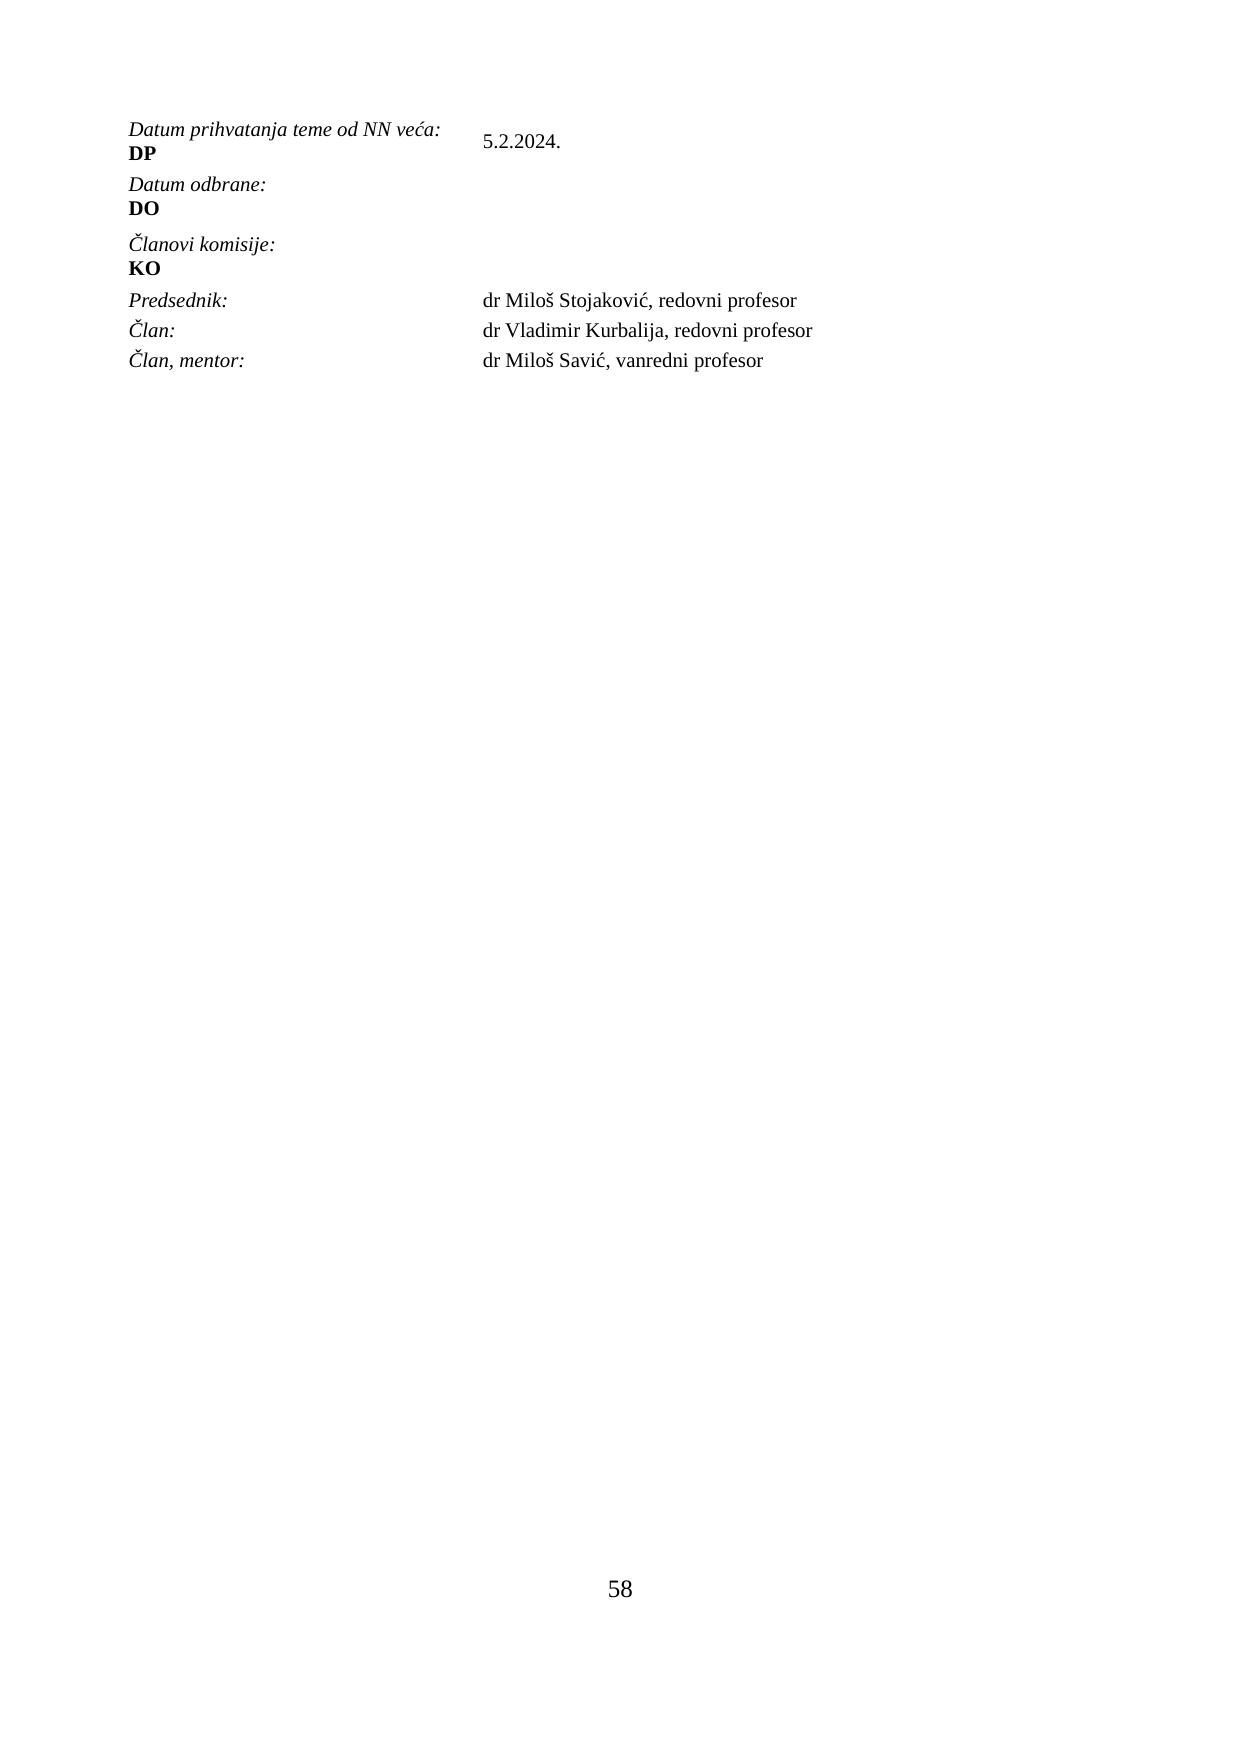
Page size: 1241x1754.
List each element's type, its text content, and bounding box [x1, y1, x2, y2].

table_cell dr Vladimir Kurbalija, redovni profesor [471, 315, 1129, 345]
table_cell dr Miloš Stojaković, redovni profesor [471, 286, 1129, 315]
table_cell [471, 226, 1129, 286]
table_cell Član: [117, 315, 471, 345]
table_cell 5.2.2024. [471, 117, 1129, 165]
table_cell Datum odbrane: DO [117, 165, 471, 226]
table_cell Članovi komisije: KO [117, 226, 471, 286]
table_cell Član, mentor: [117, 345, 471, 375]
table_cell [471, 165, 1129, 226]
table_cell Datum prihvatanja teme od NN veća: DP [117, 117, 471, 165]
table_cell Predsednik: [117, 286, 471, 315]
table_cell dr Miloš Savić, vanredni profesor [471, 345, 1129, 375]
